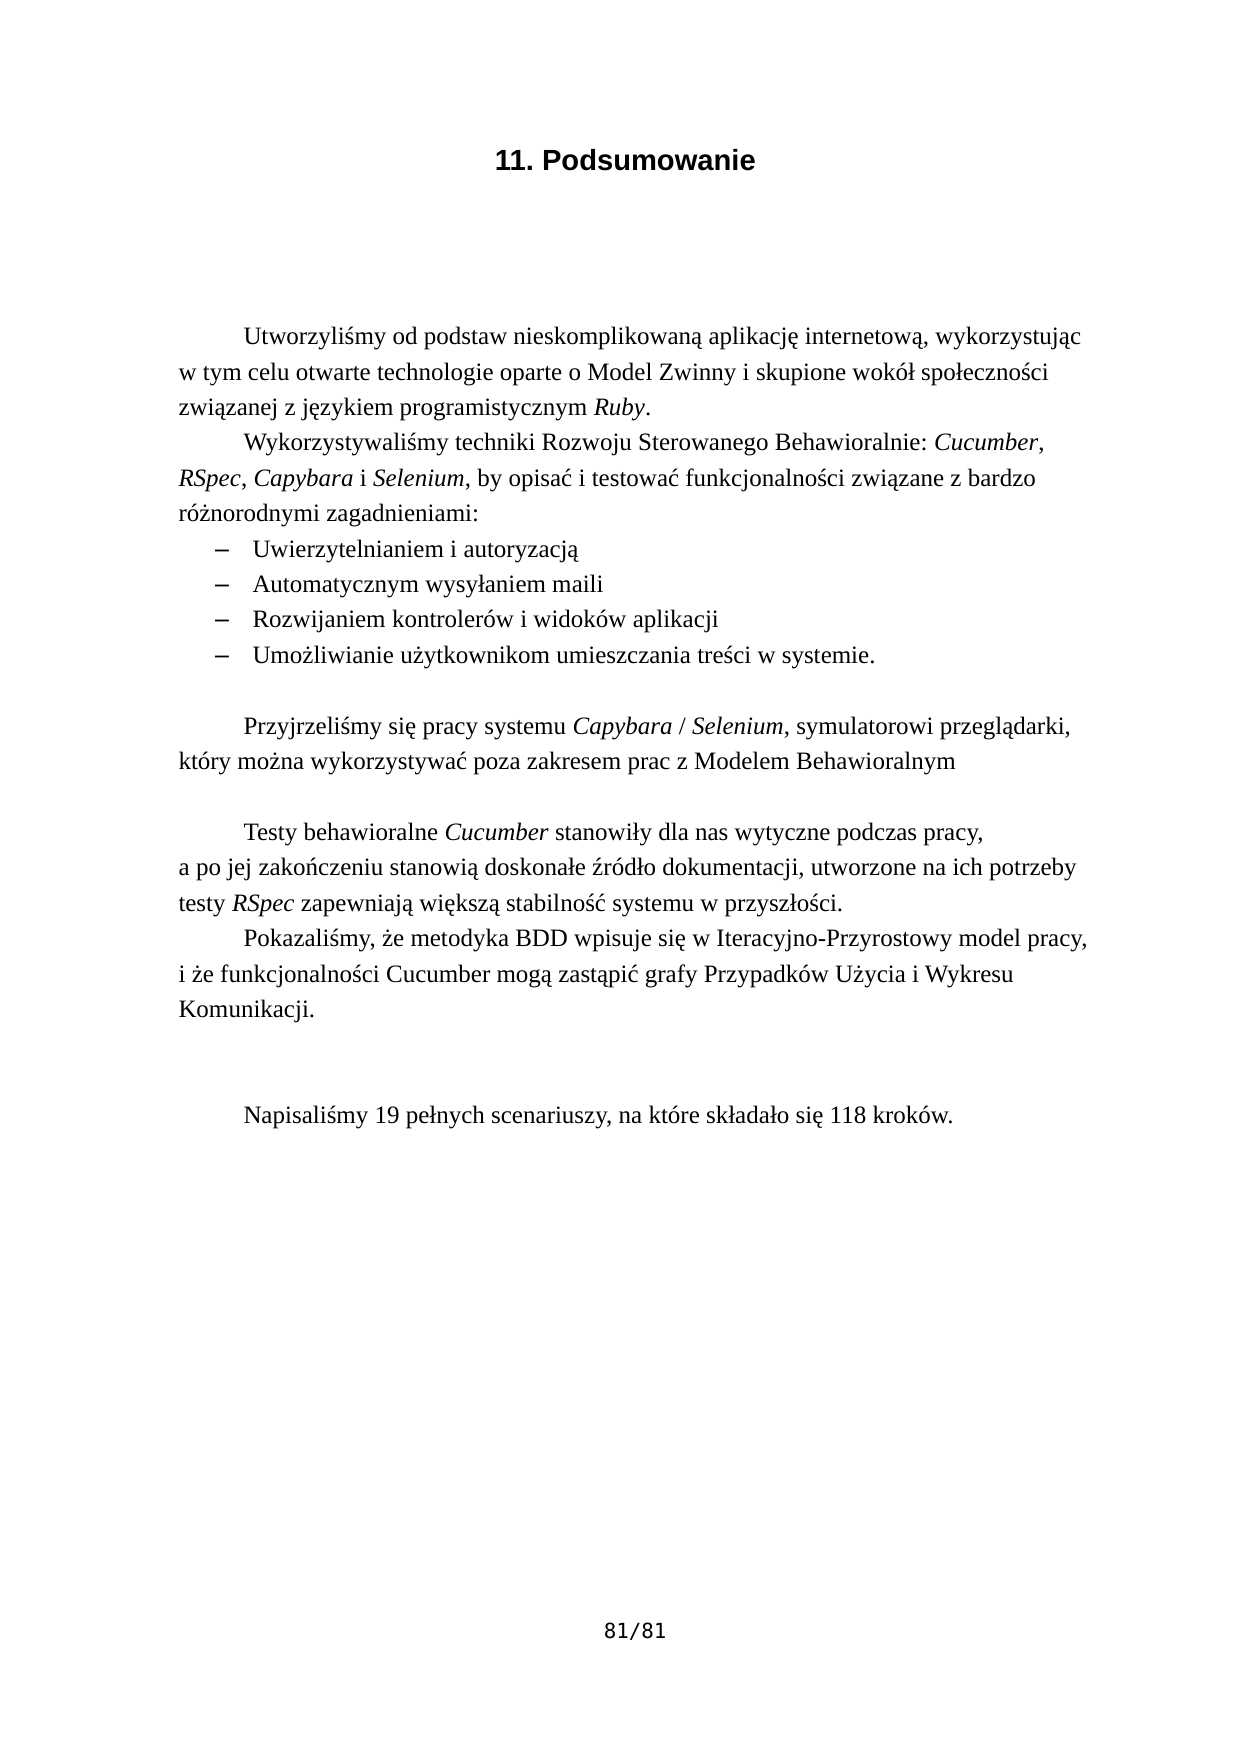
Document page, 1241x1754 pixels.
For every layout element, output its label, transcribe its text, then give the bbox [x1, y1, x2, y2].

list Rozwijaniem kontrolerów i widoków aplikacji [215, 599, 1093, 635]
text Pokazaliśmy, że metodyka BDD wpisuje się w Iteracyjno-Przyrostowy model pracy, i że funkcjonalności Cucumber mogą zastąpić grafy Przypadków Użycia i Wykresu Komunikacji. [178, 918, 1093, 1024]
list Automatycznym wysyłaniem maili [215, 564, 1093, 599]
text Testy behawioralne Cucumber stanowiły dla nas wytyczne podczas pracy, a po jej zakończeniu stanowią doskonałe źródło dokumentacji, utworzone na ich potrzeby testy RSpec zapewniają większą stabilność systemu w przyszłości. [178, 812, 1093, 918]
text Przyjrzeliśmy się pracy systemu Capybara / Selenium, symulatorowi przeglądarki, który można wykorzystywać poza zakresem prac z Modelem Behawioralnym [178, 706, 1093, 777]
text Napisaliśmy 19 pełnych scenariuszy, na które składało się 118 kroków. [178, 1095, 1093, 1131]
text Wykorzystywaliśmy techniki Rozwoju Sterowanego Behawioralnie: Cucumber, RSpec, Capybara i Selenium, by opisać i testować funkcjonalności związane z bardzo różnorodnymi zagadnieniami: [178, 422, 1093, 529]
list Uwierzytelnianiem i autoryzacją [215, 529, 1093, 564]
list Umożliwianie użytkownikom umieszczania treści w systemie. [215, 635, 1093, 670]
text Utworzyliśmy od podstaw nieskomplikowaną aplikację internetową, wykorzystując w tym celu otwarte technologie oparte o Model Zwinny i skupione wokół społeczności związanej z językiem programistycznym Ruby. [178, 316, 1093, 422]
list Podsumowanie [177, 143, 1093, 176]
